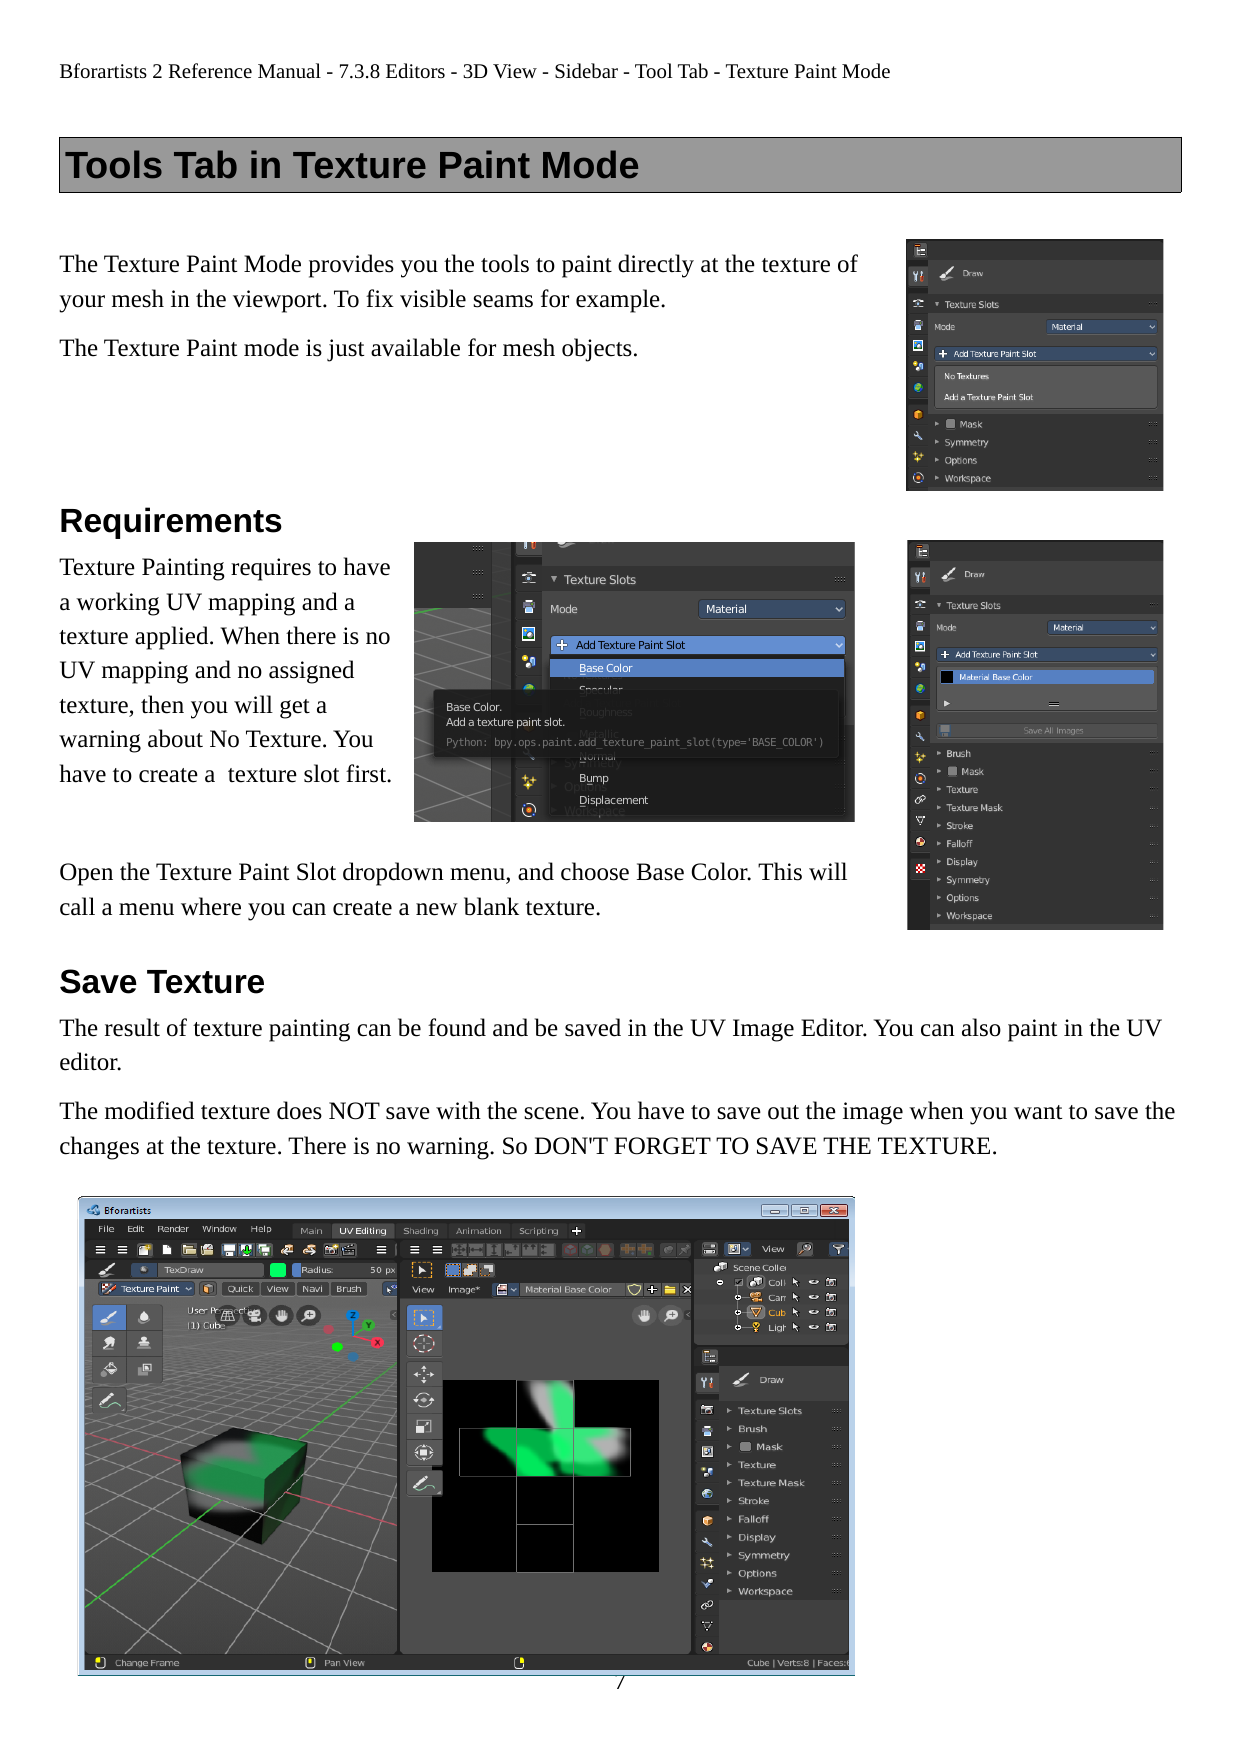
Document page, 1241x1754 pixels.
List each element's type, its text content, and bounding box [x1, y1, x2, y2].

text Texture Painting requires to have a working UV mapping and a texture applied. When there is no UV mapping and no assigned texture, then you will get a warning about No Texture. You have to create a texture slot first. [59, 552, 414, 788]
picture [907, 540, 1164, 930]
subtitle Requirements [59, 501, 1181, 540]
subtitle Save Texture [59, 962, 1181, 1000]
text Open the Texture Paint Slot dropdown menu, and choose Base Color. This will call a menu where you can create a new blank texture. [59, 857, 907, 920]
picture [906, 239, 1164, 491]
text The result of texture painting can be found and be saved in the UV Image Editor. You can also paint in the UV editor. [59, 1013, 1181, 1076]
text The modified texture does NOT save with the scene. You have to save out the image when you want to save the changes at the texture. There is no warning. So DON'T FORGET TO SAVE THE TEXTURE. [59, 1096, 1181, 1159]
table_header Tools Tab in Texture Paint Mode [60, 138, 1181, 192]
text The Texture Paint mode is just available for mesh objects. [59, 333, 906, 362]
picture [77, 1196, 855, 1676]
text [855, 552, 907, 788]
picture [414, 542, 855, 822]
text The Texture Paint Mode provides you the tools to paint directly at the texture of your mesh in the viewport. To fix visible seams for example. [59, 249, 906, 313]
